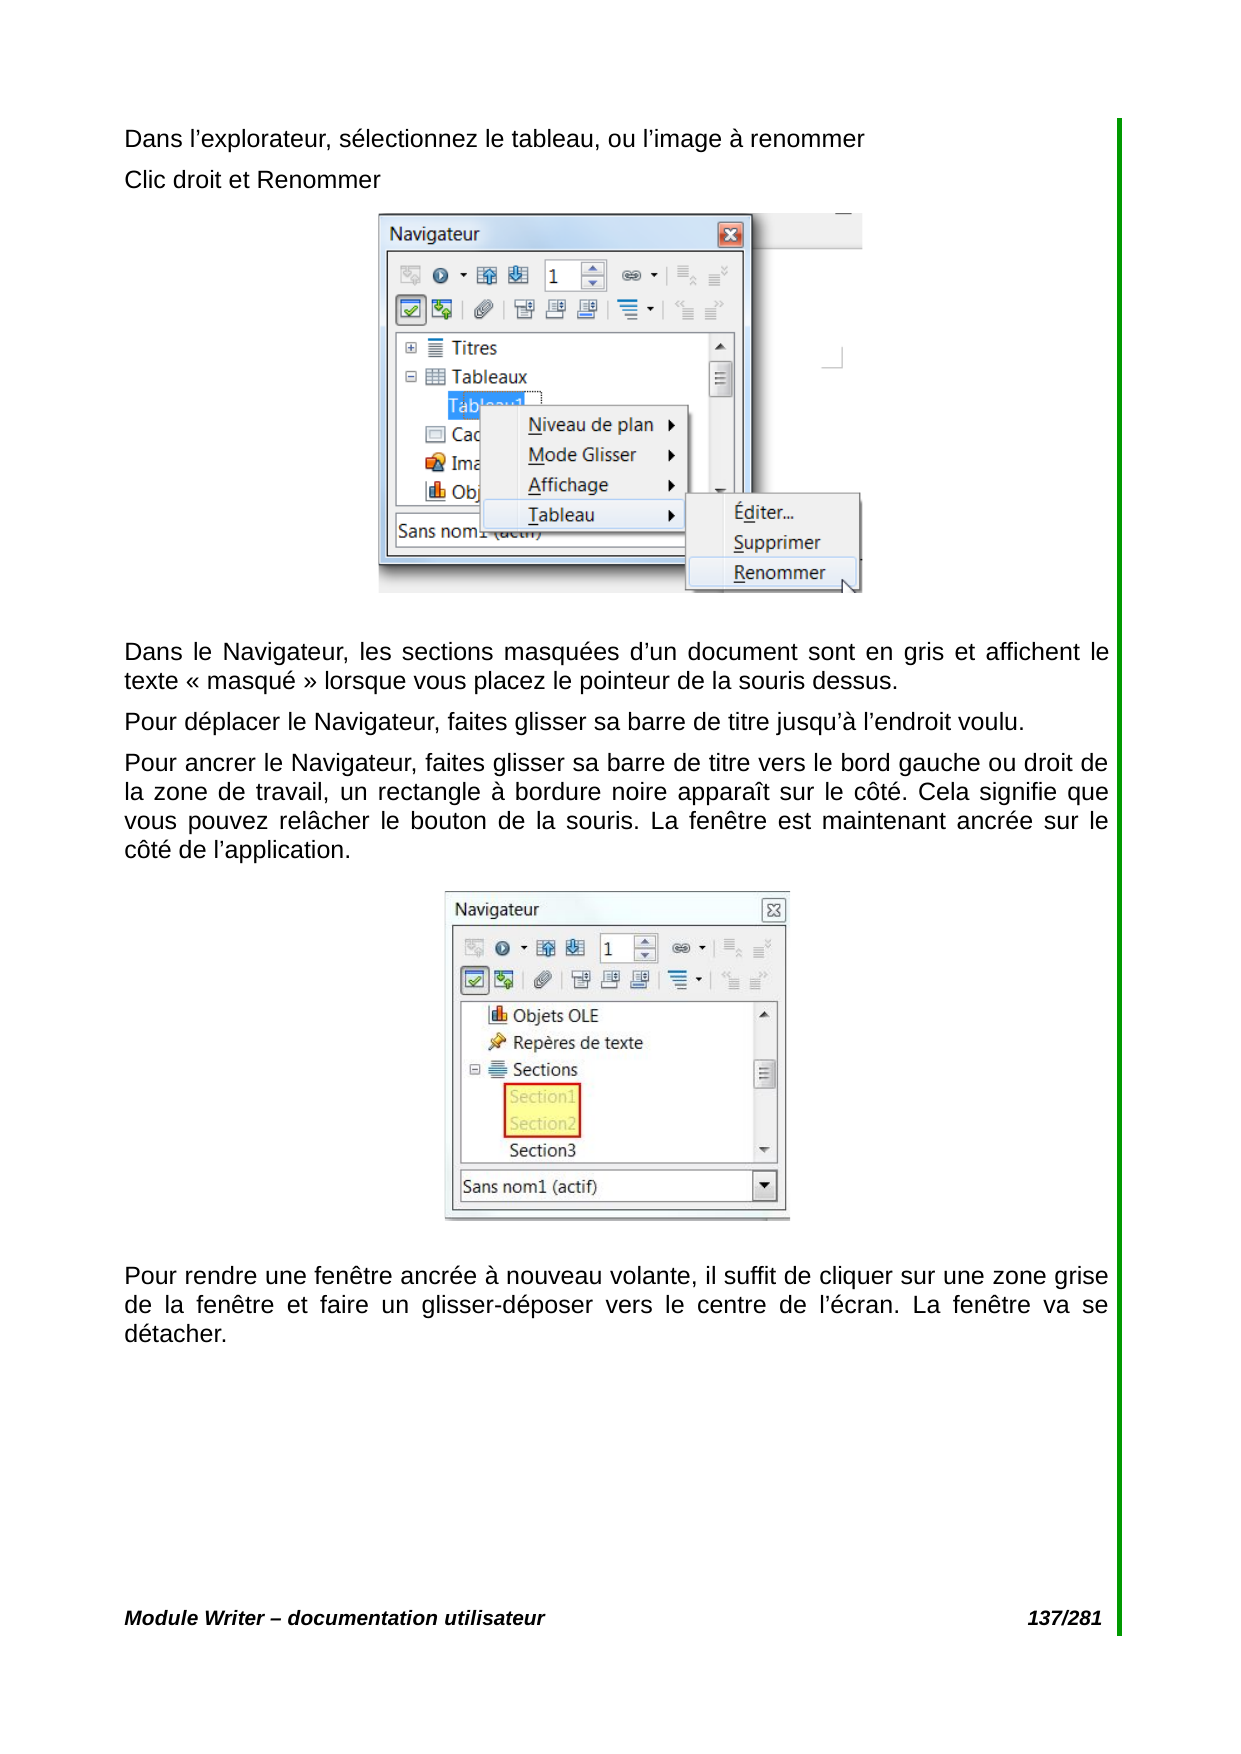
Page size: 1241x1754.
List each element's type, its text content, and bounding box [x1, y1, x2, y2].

picture [444, 891, 791, 1221]
text Clic droit et Renommer [124, 165, 1111, 194]
text Pour déplacer le Navigateur, faites glisser sa barre de titre jusqu’à l’endroit voulu. [124, 707, 1111, 736]
text Dans l’explorateur, sélectionnez le tableau, ou l’image à renommer [124, 124, 1111, 153]
picture [378, 213, 863, 593]
text Pour rendre une fenêtre ancrée à nouveau volante, il suffit de cliquer sur une zone grise de la fenêtre et faire un glisser-déposer vers le centre de l’écran. La fenêtre va se détacher. [124, 1261, 1111, 1348]
text Pour ancrer le Navigateur, faites glisser sa barre de titre vers le bord gauche ou droit de la zone de travail, un rectangle à bordure noire apparaît sur le côté. Cela signifie que vous pouvez relâcher le bouton de la souris. La fenêtre est maintenant ancrée sur le côté de l’application. [124, 747, 1111, 864]
text Dans le Navigateur, les sections masquées d’un document sont en gris et affichent le texte « masqué » lorsque vous placez le pointeur de la souris dessus. [124, 637, 1111, 695]
